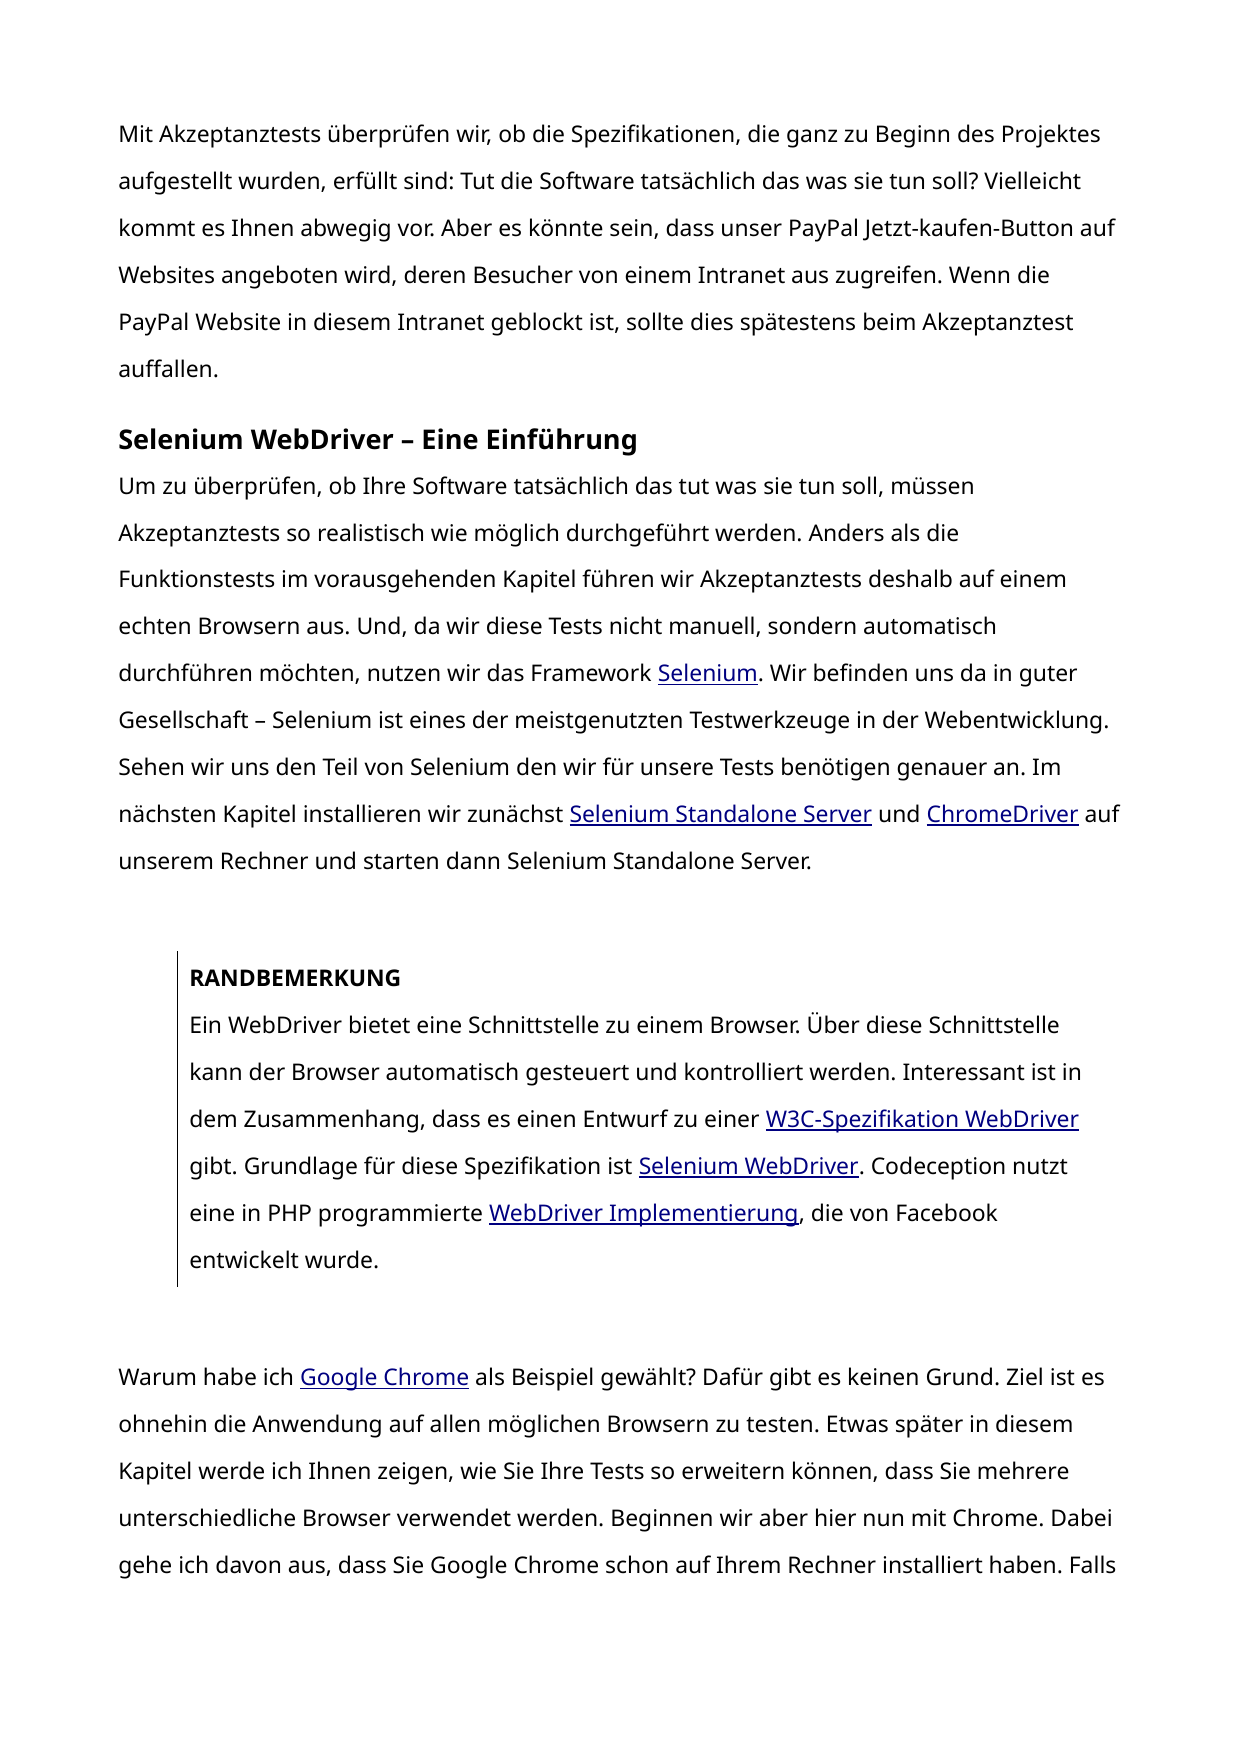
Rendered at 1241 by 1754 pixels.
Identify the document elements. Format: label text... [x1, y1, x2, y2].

text Warum habe ich Google Chrome als Beispiel gewählt? Dafür gibt es keinen Grund. Ziel ist es ohnehin die Anwendung auf allen möglichen Browsern zu testen. Etwas später in diesem Kapitel werde ich Ihnen zeigen, wie Sie Ihre Tests so erweitern können, dass Sie mehrere unterschiedliche Browser verwendet werden. Beginnen wir aber hier nun mit Chrome. Dabei gehe ich davon aus, dass Sie Google Chrome schon auf Ihrem Rechner installiert haben. Falls [118, 1361, 1122, 1580]
subtitle Selenium WebDriver – Eine Einführung [118, 420, 1122, 457]
text RANDBEMERKUNG Ein WebDriver bietet eine Schnittstelle zu einem Browser. Über diese Schnittstelle kann der Browser automatisch gesteuert und kontrolliert werden. Interessant ist in dem Zusammenhang, dass es einen Entwurf zu einer W3C-Spezifikation WebDriver gibt. Grundlage für diese Spezifikation ist Selenium WebDriver. Codeception nutzt eine in PHP programmierte WebDriver Implementierung, die von Facebook entwickelt wurde. [178, 951, 1122, 1287]
text Mit Akzeptanztests überprüfen wir, ob die Spezifikationen, die ganz zu Beginn des Projektes aufgestellt wurden, erfüllt sind: Tut die Software tatsächlich das was sie tun soll? Vielleicht kommt es Ihnen abwegig vor. Aber es könnte sein, dass unser PayPal Jetzt-kaufen-Button auf Websites angeboten wird, deren Besucher von einem Intranet aus zugreifen. Wenn die PayPal Website in diesem Intranet geblockt ist, sollte dies spätestens beim Akzeptanztest auffallen. [118, 118, 1122, 384]
text Um zu überprüfen, ob Ihre Software tatsächlich das tut was sie tun soll, müssen Akzeptanztests so realistisch wie möglich durchgeführt werden. Anders als die Funktionstests im vorausgehenden Kapitel führen wir Akzeptanztests deshalb auf einem echten Browsern aus. Und, da wir diese Tests nicht manuell, sondern automatisch durchführen möchten, nutzen wir das Framework Selenium. Wir befinden uns da in guter Gesellschaft – Selenium ist eines der meistgenutzten Testwerkzeuge in der Webentwicklung. Sehen wir uns den Teil von Selenium den wir für unsere Tests benötigen genauer an. Im nächsten Kapitel installieren wir zunächst Selenium Standalone Server und ChromeDriver auf unserem Rechner und starten dann Selenium Standalone Server. [118, 469, 1122, 876]
